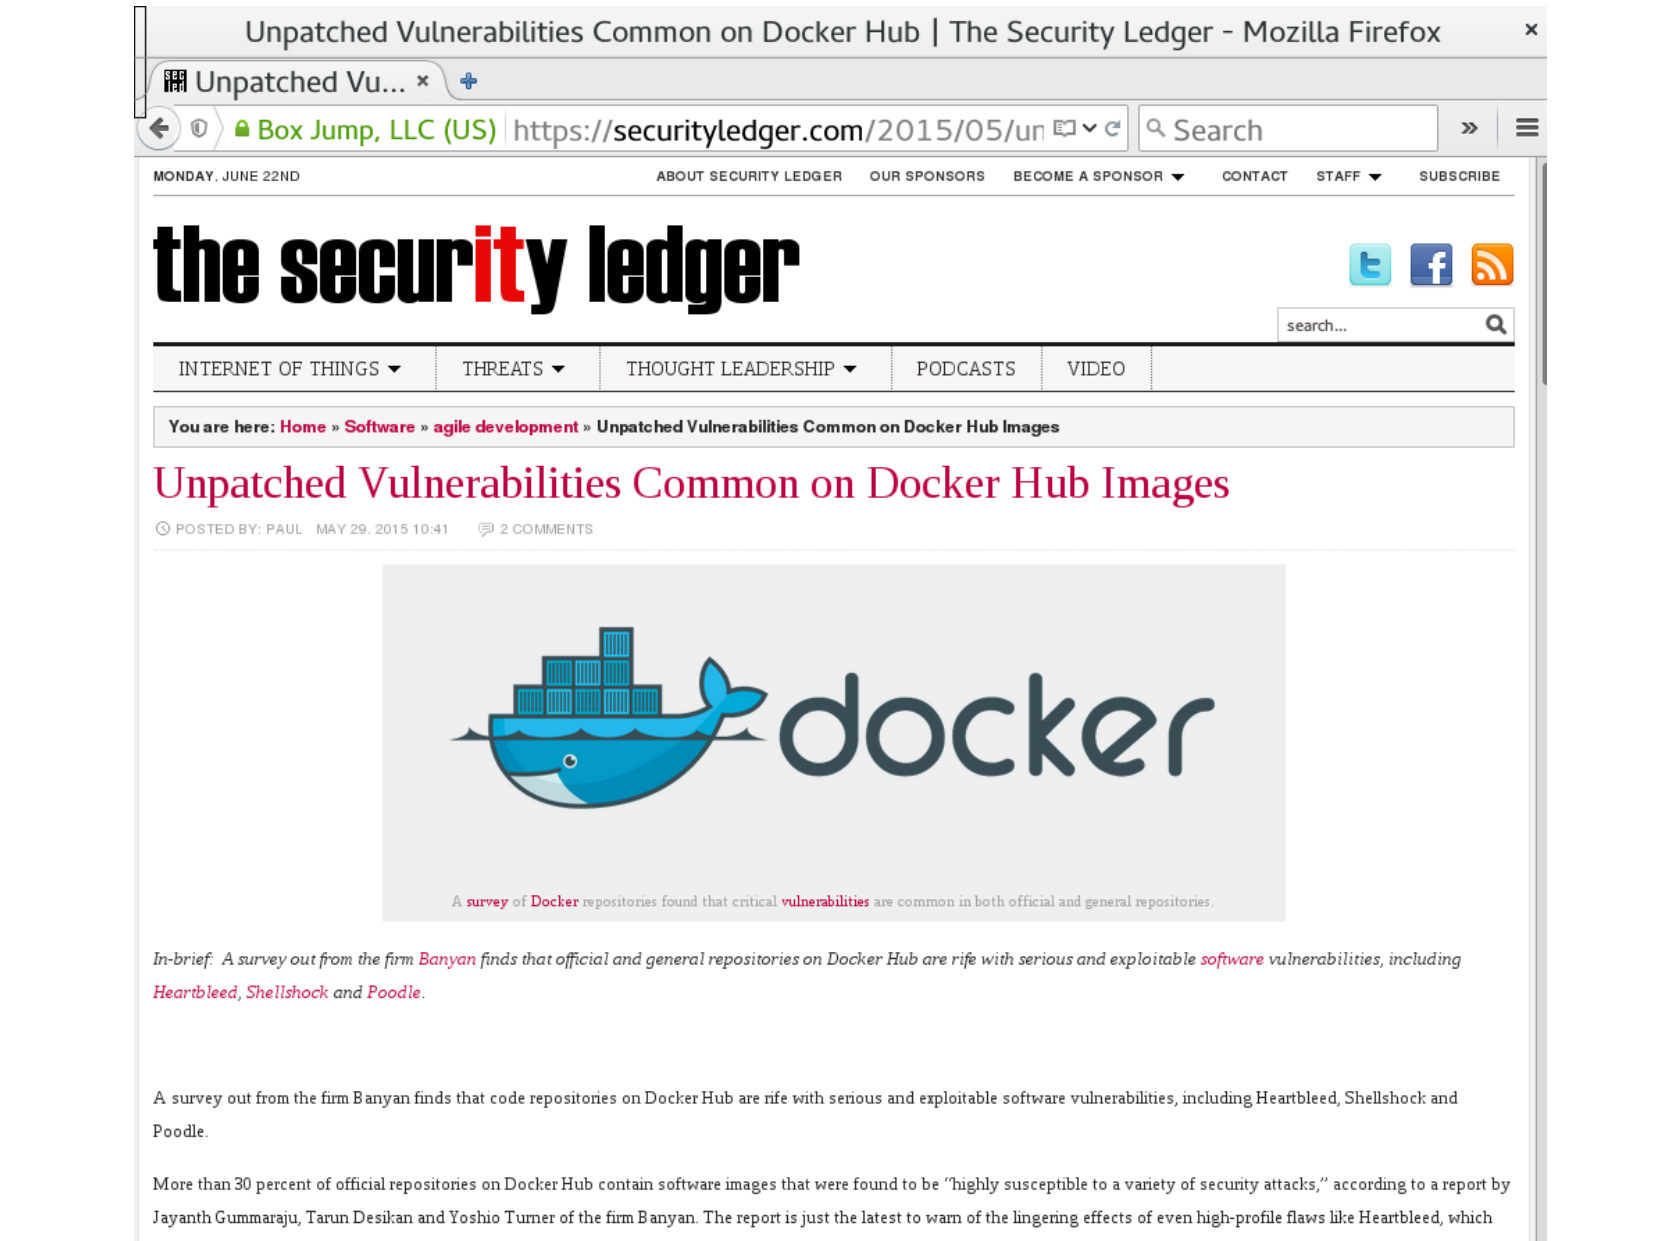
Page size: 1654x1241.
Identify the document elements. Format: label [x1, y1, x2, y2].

picture [134, 6, 1547, 1241]
